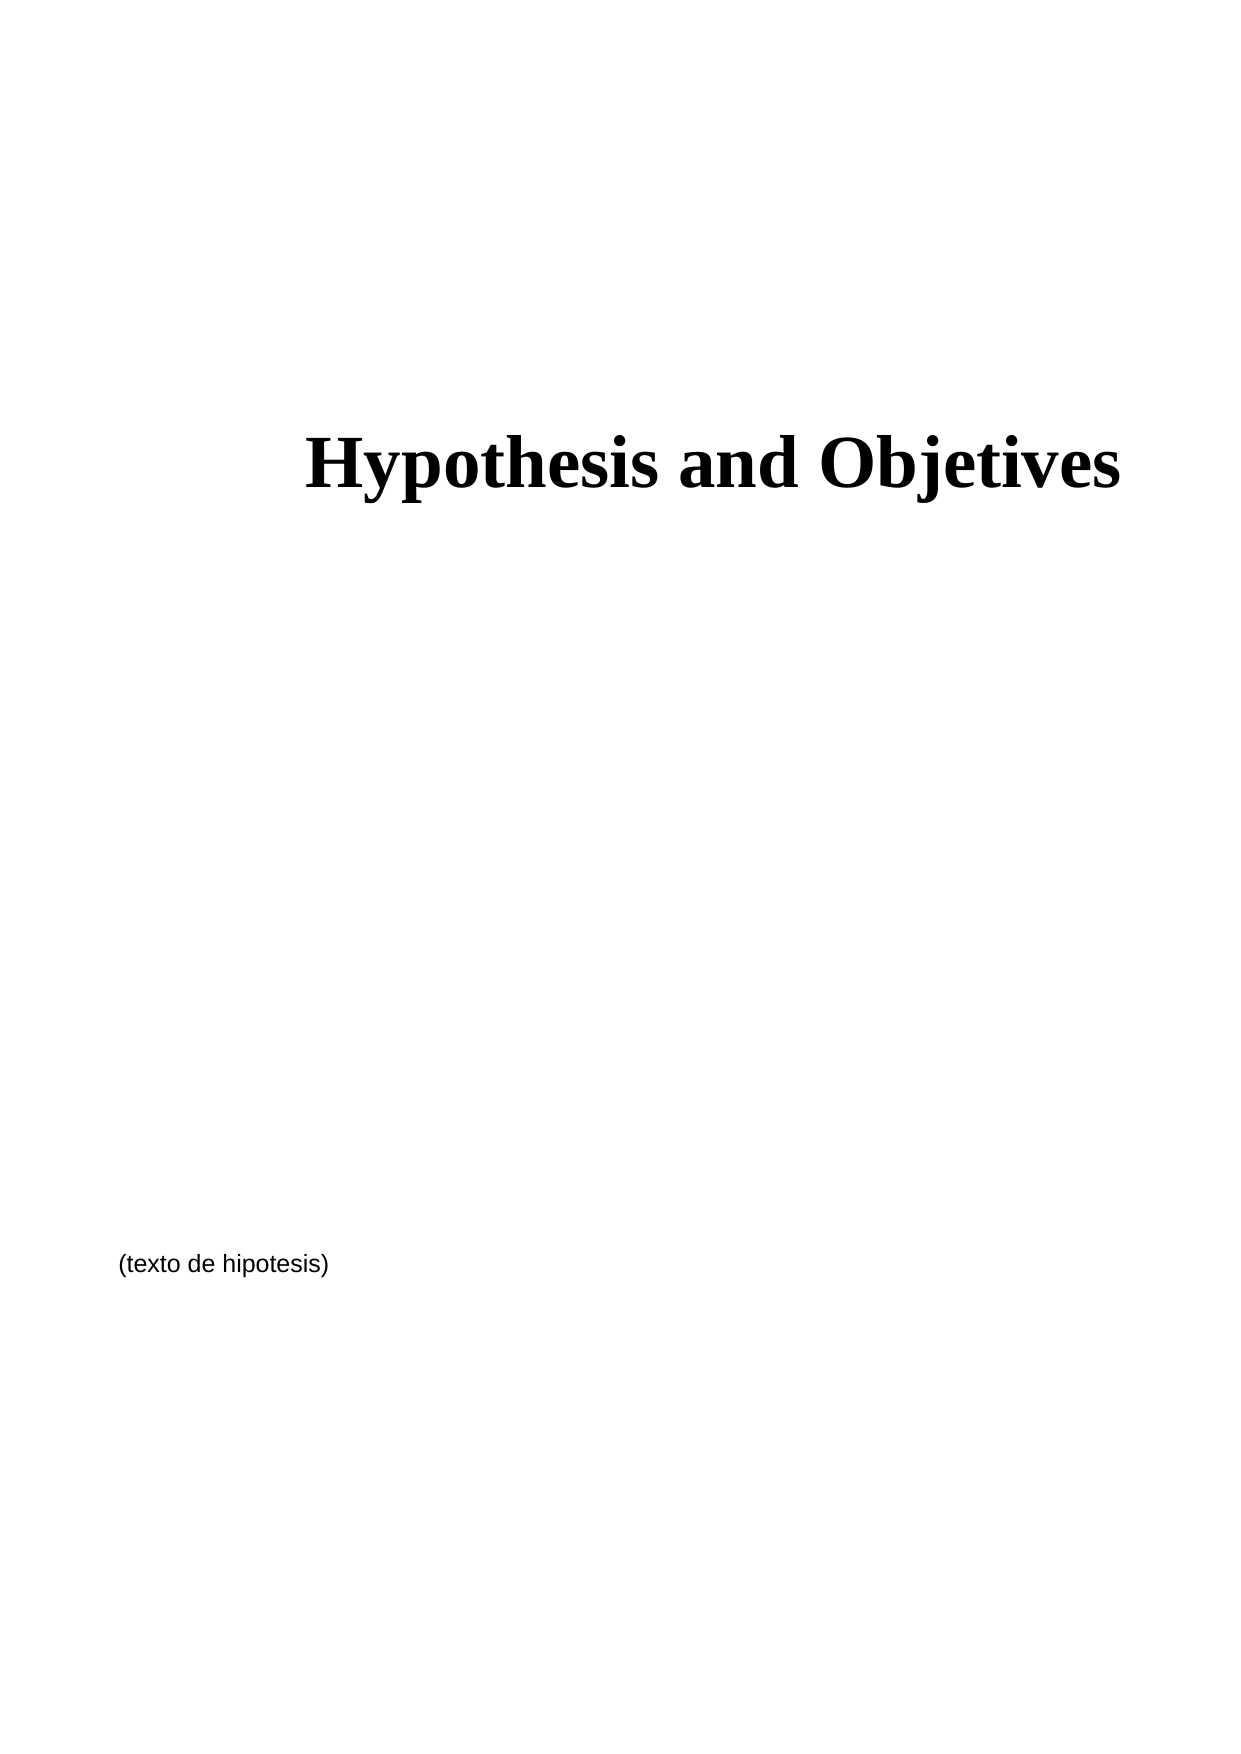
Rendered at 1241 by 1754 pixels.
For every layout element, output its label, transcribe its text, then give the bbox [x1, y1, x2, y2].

text (texto de hipotesis) [118, 1249, 1122, 1278]
subtitle Hypothesis and Objetives [118, 417, 1122, 503]
